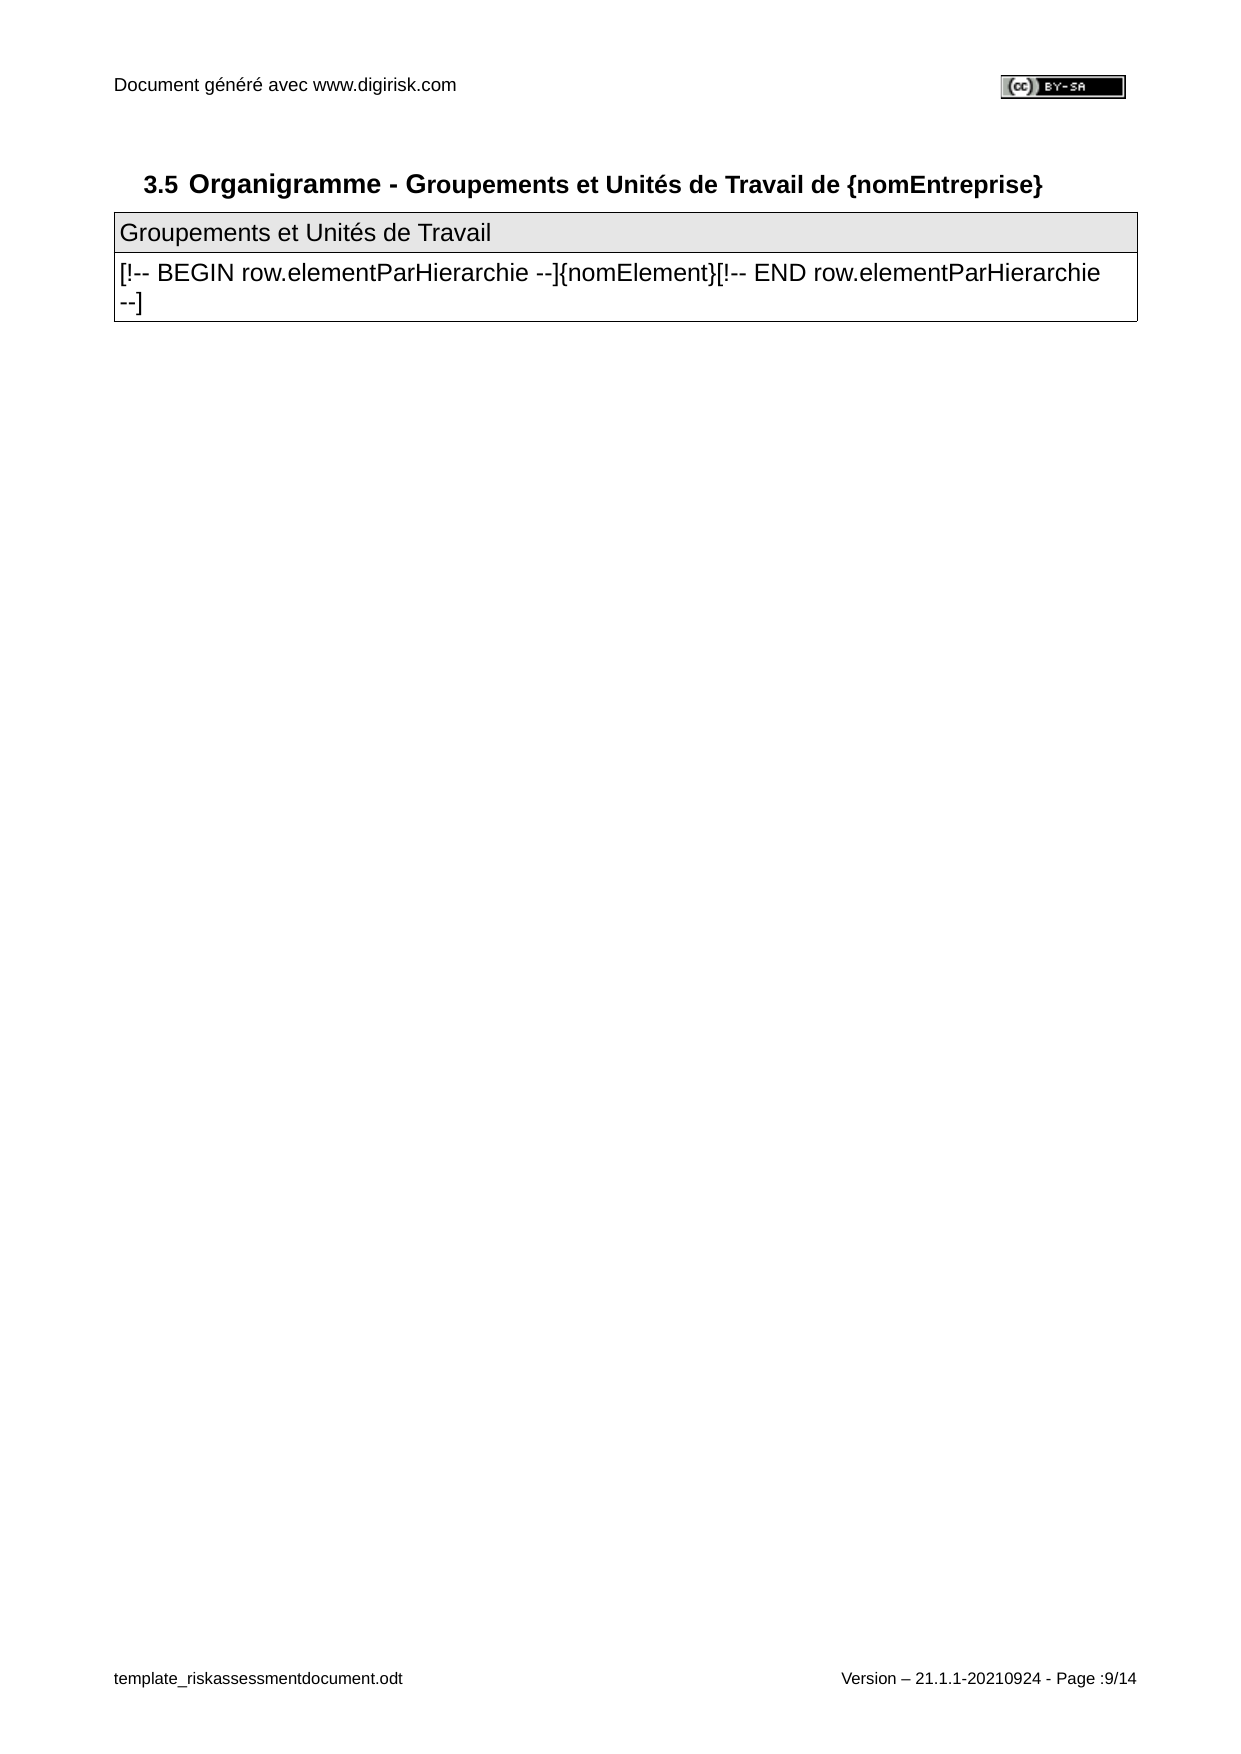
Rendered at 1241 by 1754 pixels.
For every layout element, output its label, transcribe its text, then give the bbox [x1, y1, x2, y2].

table_header Groupements et Unités de Travail [115, 213, 1137, 252]
subtitle Organigramme - Groupements et Unités de Travail de {nomEntreprise} [143, 168, 1137, 199]
picture [1000, 75, 1126, 99]
table_cell [!-- BEGIN row.elementParHierarchie --]{nomElement}[!-- END row.elementParHierarchie --] [115, 253, 1137, 321]
